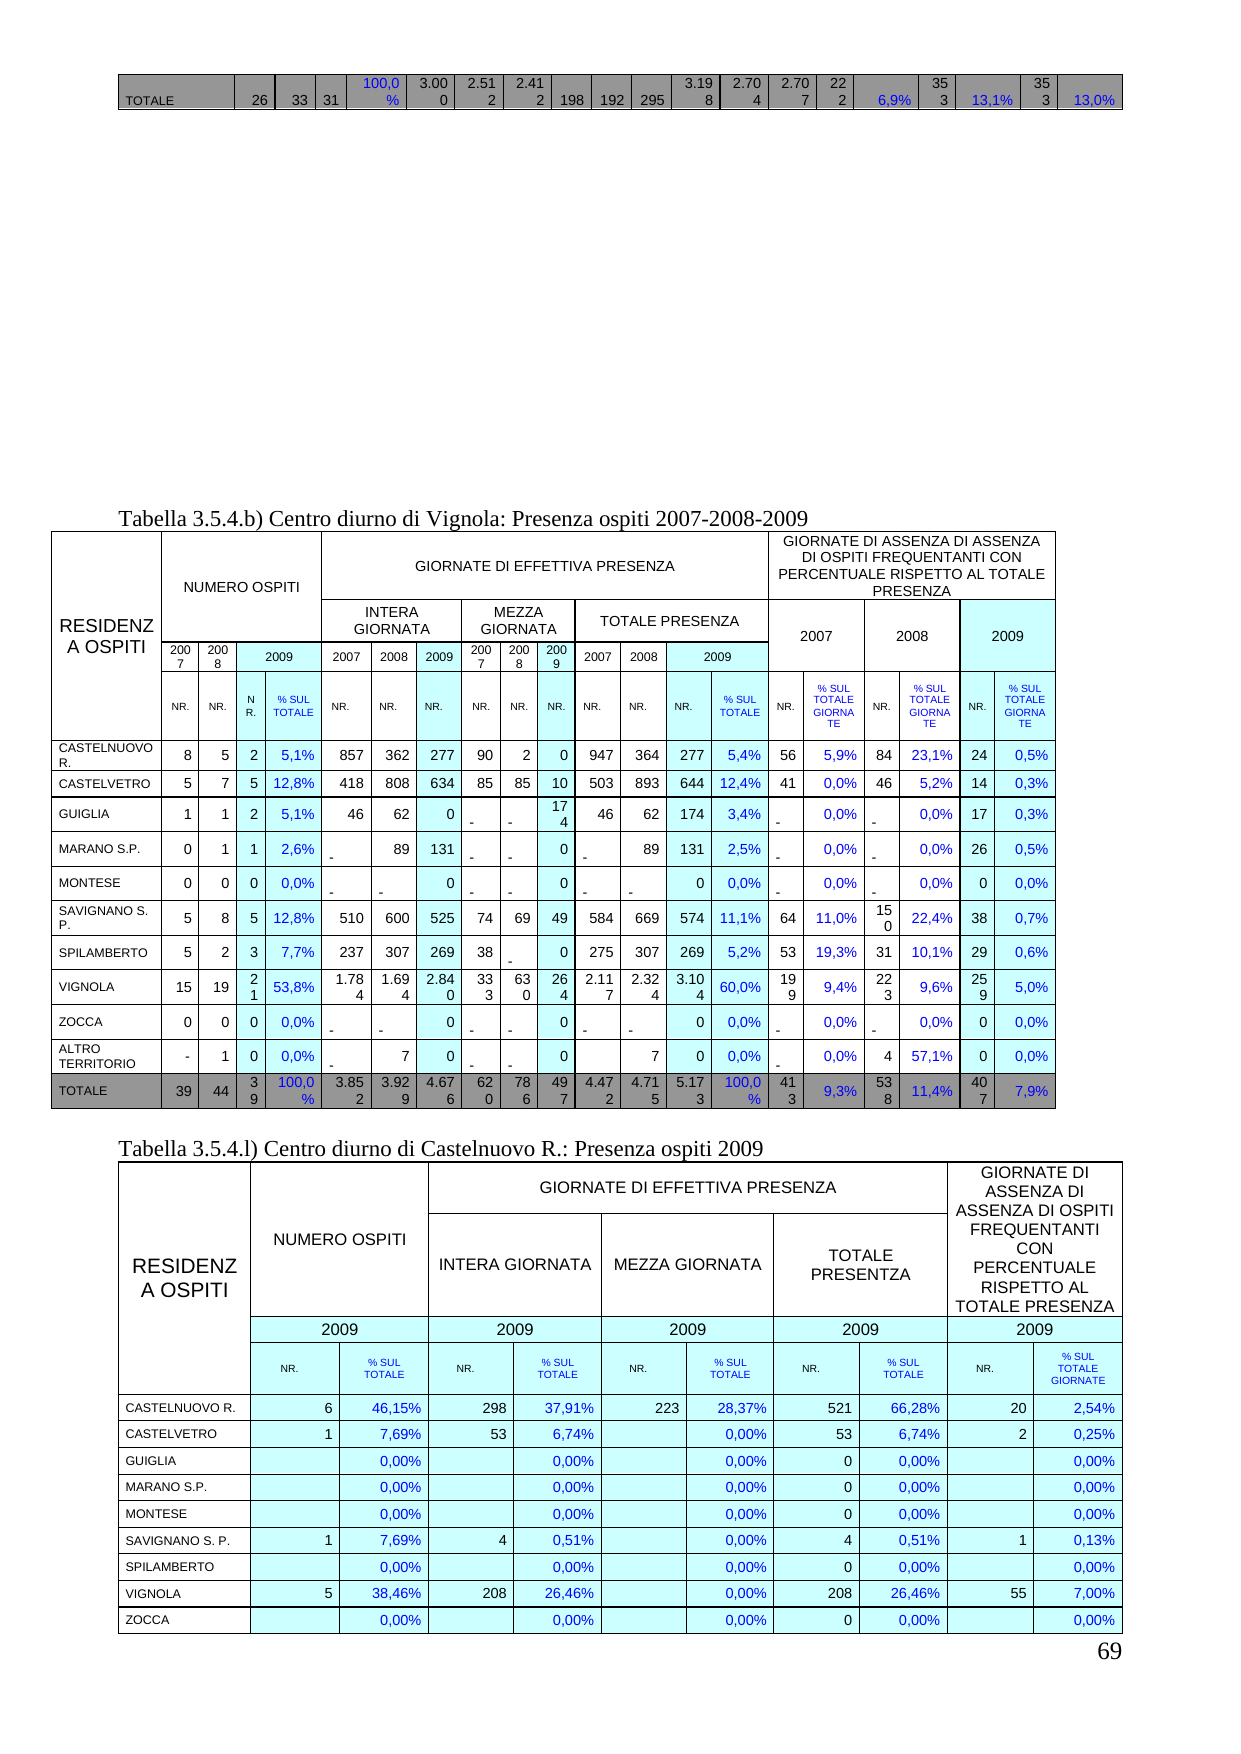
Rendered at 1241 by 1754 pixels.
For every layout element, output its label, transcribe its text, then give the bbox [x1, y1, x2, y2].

table_cell 0,0% [804, 1005, 864, 1038]
table_cell CASTELVETRO [119, 1421, 250, 1447]
table_cell 0,00% [514, 1448, 601, 1473]
table_cell 353 [1021, 75, 1057, 108]
table_cell 66,28% [860, 1395, 947, 1420]
table_cell 947 [576, 741, 620, 770]
table_cell 0 [237, 867, 265, 900]
table_cell 0,5% [995, 832, 1055, 866]
table_cell 0 [417, 1005, 461, 1038]
table_cell - [501, 832, 537, 866]
table_cell NR. [576, 672, 620, 740]
table_cell 0,00% [860, 1608, 947, 1633]
table_cell 0,00% [860, 1448, 947, 1473]
table_cell % SUL TOTALE GIORNATE [1034, 1343, 1122, 1394]
text Tabella 3.5.4.l) Centro diurno di Castelnuovo R.: Presenza ospiti 2009 [118, 1135, 1122, 1161]
table_cell 223 [865, 970, 899, 1004]
table_header RESIDENZA OSPITI [52, 532, 161, 740]
table_cell MONTESE [119, 1501, 250, 1527]
table_cell - [462, 798, 500, 831]
table_cell GUIGLIA [52, 798, 161, 831]
table_cell NR. [417, 672, 461, 740]
table_cell [948, 1475, 1033, 1500]
table_cell - [162, 1040, 198, 1073]
table_cell 0 [417, 798, 461, 831]
table_cell 10 [538, 771, 574, 796]
table_cell % SUL TOTALE [266, 672, 321, 740]
table_cell NR. [865, 672, 899, 740]
table_cell 0,0% [804, 867, 864, 900]
table_cell 1.784 [322, 970, 371, 1004]
table_cell 4.715 [621, 1074, 666, 1108]
table_cell 0,00% [514, 1501, 601, 1527]
table_cell 0,00% [1034, 1608, 1122, 1633]
table_cell 38 [961, 901, 994, 935]
table_cell 2,6% [266, 832, 321, 866]
table_cell 6,74% [860, 1421, 947, 1447]
table_cell 100,0% [347, 75, 406, 108]
table_cell 46,15% [340, 1395, 428, 1420]
table_cell 2008 [372, 643, 416, 671]
table_cell 26,46% [860, 1581, 947, 1606]
table_cell 0,00% [687, 1528, 773, 1553]
table_cell 0 [199, 1005, 236, 1038]
table_cell 0,0% [712, 867, 768, 900]
table_cell 2.704 [721, 75, 768, 108]
table_cell 0 [538, 1040, 574, 1073]
table_cell 0,0% [900, 1005, 959, 1038]
table_cell 2009 [948, 1317, 1122, 1342]
table_cell 208 [429, 1581, 513, 1606]
table_cell 0,3% [995, 798, 1055, 831]
table_cell 7,69% [340, 1421, 428, 1447]
table_cell NR. [948, 1343, 1033, 1394]
table_cell 0,51% [860, 1528, 947, 1553]
table_cell INTERA GIORNATA [322, 600, 461, 641]
table_cell 2009 [961, 600, 1055, 671]
table_cell - [769, 832, 803, 866]
table_cell 5 [199, 741, 236, 770]
table_cell 22,4% [900, 901, 959, 935]
table_cell 3.000 [407, 75, 454, 108]
table_cell 0,00% [340, 1554, 428, 1580]
table_cell 269 [417, 936, 461, 969]
table_cell 0,00% [687, 1475, 773, 1500]
table_cell 13,1% [956, 75, 1020, 108]
table_cell 364 [621, 741, 666, 770]
table_cell MARANO S.P. [119, 1475, 250, 1500]
table_cell 20 [948, 1395, 1033, 1420]
table_cell 53 [774, 1421, 859, 1447]
table_cell 333 [462, 970, 500, 1004]
table_cell 0 [774, 1501, 859, 1527]
table_cell 198 [552, 75, 591, 108]
table_cell 521 [774, 1395, 859, 1420]
table_cell 5,1% [266, 741, 321, 770]
table_cell 2007 [162, 643, 198, 671]
table_cell 1 [162, 798, 198, 831]
table_header NUMERO OSPITI [162, 532, 321, 641]
table_cell - [576, 832, 620, 866]
table_cell 4 [865, 1040, 899, 1073]
table_cell 12,8% [266, 771, 321, 796]
table_cell 0 [237, 1040, 265, 1073]
table_header GIORNATE DI ASSENZA DI ASSENZA DI OSPITI FREQUENTANTI CON PERCENTUALE RISPETTO AL TOTALE PRESENZA [948, 1163, 1122, 1316]
table_cell 538 [865, 1074, 899, 1108]
table_cell 5,9% [804, 741, 864, 770]
table_cell [602, 1608, 686, 1633]
table_cell 0,00% [1034, 1475, 1122, 1500]
table_cell 1 [199, 798, 236, 831]
table_cell CASTELNUOVO R. [52, 741, 161, 770]
table_cell [429, 1608, 513, 1633]
table_cell 5,1% [266, 798, 321, 831]
table_cell [602, 1448, 686, 1473]
table_cell NR. [237, 672, 265, 740]
table_cell NR. [602, 1343, 686, 1394]
table_cell 275 [576, 936, 620, 969]
table_cell % SUL TOTALE [340, 1343, 428, 1394]
table_cell - [322, 867, 371, 900]
table_cell 41 [769, 771, 803, 796]
table_cell 0,00% [340, 1608, 428, 1633]
table_cell - [372, 867, 416, 900]
table_cell 2008 [621, 643, 666, 671]
table_cell 0 [199, 867, 236, 900]
table_cell 2.707 [769, 75, 816, 108]
table_cell 0,00% [514, 1475, 601, 1500]
table_cell 6 [251, 1395, 339, 1420]
table_cell 12,4% [712, 771, 768, 796]
table_cell 10,1% [900, 936, 959, 969]
table_cell - [322, 832, 371, 866]
table_cell 1 [199, 1040, 236, 1073]
table_cell - [621, 1005, 666, 1038]
table_cell 26 [961, 832, 994, 866]
table_cell 17 [961, 798, 994, 831]
table_cell 634 [417, 771, 461, 796]
table_header GIORNATE DI ASSENZA DI ASSENZA DI OSPITI FREQUENTANTI CON PERCENTUALE RISPETTO AL TOTALE PRESENZA [769, 532, 1055, 599]
table_cell 19 [199, 970, 236, 1004]
table_cell 0 [237, 1005, 265, 1038]
table_cell 26 [235, 75, 274, 108]
table_cell 53 [769, 936, 803, 969]
table_cell 2009 [538, 643, 574, 671]
table_cell 28,37% [687, 1395, 773, 1420]
table_cell 0,0% [804, 832, 864, 866]
table_cell 893 [621, 771, 666, 796]
table_cell 0 [774, 1608, 859, 1633]
table_cell - [501, 1040, 537, 1073]
table_cell NR. [429, 1343, 513, 1394]
table_cell [948, 1448, 1033, 1473]
table_cell 46 [865, 771, 899, 796]
table_cell 0,7% [995, 901, 1055, 935]
table_cell 7,9% [995, 1074, 1055, 1108]
table_cell 2 [501, 741, 537, 770]
table_cell 0,6% [995, 936, 1055, 969]
table_cell 0 [162, 1005, 198, 1038]
table_cell 11,1% [712, 901, 768, 935]
table_cell 84 [865, 741, 899, 770]
table_cell 100,0% [266, 1074, 321, 1108]
table_cell % SUL TOTALE GIORNATE [804, 672, 864, 740]
table_cell [251, 1475, 339, 1500]
table_header NUMERO OSPITI [251, 1163, 428, 1316]
table_cell [602, 1554, 686, 1580]
table_cell 353 [919, 75, 955, 108]
table_cell 11,4% [900, 1074, 959, 1108]
table_cell 0,13% [1034, 1528, 1122, 1553]
table_cell 0,0% [712, 1005, 768, 1038]
table_cell 669 [621, 901, 666, 935]
table_cell 3,4% [712, 798, 768, 831]
table_cell 0 [162, 832, 198, 866]
table_cell 38,46% [340, 1581, 428, 1606]
table_cell SPILAMBERTO [52, 936, 161, 969]
table_cell % SUL TOTALE [712, 672, 768, 740]
table_cell 14 [961, 771, 994, 796]
table_cell 4.676 [417, 1074, 461, 1108]
table_cell - [501, 798, 537, 831]
table_cell 0 [538, 867, 574, 900]
table_cell 24 [961, 741, 994, 770]
table_cell 269 [667, 936, 711, 969]
table_cell 29 [961, 936, 994, 969]
table_cell 1.694 [372, 970, 416, 1004]
table_cell - [322, 1005, 371, 1038]
table_cell VIGNOLA [52, 970, 161, 1004]
table_cell 53,8% [266, 970, 321, 1004]
table_cell - [576, 1005, 620, 1038]
table_cell 584 [576, 901, 620, 935]
table_cell 3.104 [667, 970, 711, 1004]
table_cell 0,00% [687, 1608, 773, 1633]
table_header GIORNATE DI EFFETTIVA PRESENZA [322, 532, 768, 599]
table_cell CASTELNUOVO R. [119, 1395, 250, 1420]
table_cell 2 [237, 798, 265, 831]
table_cell 0,0% [804, 798, 864, 831]
table_cell 2008 [865, 600, 959, 671]
table_cell GUIGLIA [119, 1448, 250, 1473]
table_cell 85 [462, 771, 500, 796]
table_cell 223 [602, 1395, 686, 1420]
table_cell 31 [865, 936, 899, 969]
table_cell 0,0% [804, 771, 864, 796]
table_cell 5 [237, 901, 265, 935]
table_cell 2.324 [621, 970, 666, 1004]
table_cell 19,3% [804, 936, 864, 969]
table_cell 857 [322, 741, 371, 770]
table_cell 259 [961, 970, 994, 1004]
table_cell 74 [462, 901, 500, 935]
table_cell [602, 1528, 686, 1553]
table_cell 0 [417, 867, 461, 900]
table_cell 0 [961, 1005, 994, 1038]
table_cell TOTALE [52, 1074, 161, 1108]
table_cell 237 [322, 936, 371, 969]
table_cell - [501, 867, 537, 900]
table_cell 0,00% [687, 1421, 773, 1447]
table_cell 1 [948, 1528, 1033, 1553]
table_cell NR. [162, 672, 198, 740]
table_cell MARANO S.P. [52, 832, 161, 866]
table_cell 7,7% [266, 936, 321, 969]
table_cell % SUL TOTALE GIORNATE [900, 672, 959, 740]
table_cell [251, 1608, 339, 1633]
table_cell 2,54% [1034, 1395, 1122, 1420]
table_cell % SUL TOTALE [514, 1343, 601, 1394]
table_cell 7,69% [340, 1528, 428, 1553]
table_cell [251, 1448, 339, 1473]
table_cell 0,0% [804, 1040, 864, 1073]
table_cell 0,5% [995, 741, 1055, 770]
table_cell 510 [322, 901, 371, 935]
table_cell 208 [774, 1581, 859, 1606]
table_cell 69 [501, 901, 537, 935]
table_cell 497 [538, 1074, 574, 1108]
table_cell 0,00% [687, 1581, 773, 1606]
table_cell 2 [199, 936, 236, 969]
table_cell 2 [948, 1421, 1033, 1447]
table_cell 0 [774, 1554, 859, 1580]
table_cell 55 [948, 1581, 1033, 1606]
table_cell 0 [667, 1040, 711, 1073]
table_cell 90 [462, 741, 500, 770]
table_cell 418 [322, 771, 371, 796]
table_cell 0,0% [900, 867, 959, 900]
table_cell 12,8% [266, 901, 321, 935]
table_cell [429, 1475, 513, 1500]
text Tabella 3.5.4.b) Centro diurno di Vignola: Presenza ospiti 2007-2008-2009 [118, 505, 1122, 531]
table_cell 0,00% [514, 1608, 601, 1633]
table_cell 131 [667, 832, 711, 866]
table_cell - [621, 867, 666, 900]
table_cell 2007 [576, 643, 620, 671]
table_cell 503 [576, 771, 620, 796]
table_cell 5 [162, 936, 198, 969]
table_cell 62 [372, 798, 416, 831]
table_cell 0 [538, 936, 574, 969]
table_cell - [865, 1005, 899, 1038]
table_cell 199 [769, 970, 803, 1004]
table_cell 2009 [602, 1317, 773, 1342]
table_cell 9,6% [900, 970, 959, 1004]
table_cell 89 [621, 832, 666, 866]
table_cell 2009 [417, 643, 461, 671]
table_cell [429, 1448, 513, 1473]
table_cell 7 [621, 1040, 666, 1073]
table_cell 0,00% [860, 1554, 947, 1580]
table_cell 0,00% [860, 1501, 947, 1527]
table_cell 9,3% [804, 1074, 864, 1108]
table_cell 0,0% [900, 798, 959, 831]
table_cell 0,0% [266, 867, 321, 900]
table_cell - [501, 1005, 537, 1038]
table_cell 600 [372, 901, 416, 935]
table_cell 0,51% [514, 1528, 601, 1553]
table_cell 362 [372, 741, 416, 770]
table_cell - [865, 867, 899, 900]
table_cell 5,4% [712, 741, 768, 770]
table_cell 8 [199, 901, 236, 935]
table_cell 5,0% [995, 970, 1055, 1004]
table_cell 0 [774, 1448, 859, 1473]
table_cell TOTALE PRESENTZA [774, 1214, 947, 1316]
table_cell 0 [774, 1475, 859, 1500]
table_cell NR. [769, 672, 803, 740]
table_cell 9,4% [804, 970, 864, 1004]
table_cell [429, 1501, 513, 1527]
table_cell - [462, 1005, 500, 1038]
table_cell 8 [162, 741, 198, 770]
table_cell 7 [199, 771, 236, 796]
table_cell 21 [237, 970, 265, 1004]
table_cell 174 [667, 798, 711, 831]
table_cell 5 [162, 771, 198, 796]
table_cell 2.117 [576, 970, 620, 1004]
table_cell 2 [237, 741, 265, 770]
table_cell 0,00% [687, 1448, 773, 1473]
table_cell % SUL TOTALE [860, 1343, 947, 1394]
table_cell 630 [501, 970, 537, 1004]
table_cell NR. [538, 672, 574, 740]
table_cell 786 [501, 1074, 537, 1108]
table_cell NR. [372, 672, 416, 740]
table_cell - [865, 832, 899, 866]
table_cell 1 [199, 832, 236, 866]
table_cell 23,1% [900, 741, 959, 770]
table_cell 2,5% [712, 832, 768, 866]
table_cell 0,00% [1034, 1501, 1122, 1527]
table_cell CASTELVETRO [52, 771, 161, 796]
table_cell 295 [632, 75, 671, 108]
table_cell 31 [316, 75, 346, 108]
table_cell 0 [417, 1040, 461, 1073]
table_cell 307 [372, 936, 416, 969]
table_cell 44 [199, 1074, 236, 1108]
table_cell 0 [162, 867, 198, 900]
table_cell - [769, 867, 803, 900]
table_cell - [769, 1040, 803, 1073]
table_cell [576, 1040, 620, 1073]
table_cell 39 [237, 1074, 265, 1108]
table_cell 56 [769, 741, 803, 770]
table_cell [251, 1501, 339, 1527]
table_cell NR. [621, 672, 666, 740]
table_cell 2007 [322, 643, 371, 671]
table_header GIORNATE DI EFFETTIVA PRESENZA [429, 1163, 947, 1213]
table_cell 407 [961, 1074, 994, 1108]
table_cell 49 [538, 901, 574, 935]
table_cell 0,00% [1034, 1554, 1122, 1580]
table_cell [602, 1501, 686, 1527]
table_cell 62 [621, 798, 666, 831]
table_cell ALTRO TERRITORIO [52, 1040, 161, 1073]
table_cell 222 [817, 75, 853, 108]
table_cell 6,9% [854, 75, 918, 108]
table_cell [948, 1501, 1033, 1527]
table_cell 525 [417, 901, 461, 935]
table_cell - [576, 867, 620, 900]
table_cell 2007 [769, 600, 864, 671]
table_cell 85 [501, 771, 537, 796]
table_cell 1 [237, 832, 265, 866]
table_cell [251, 1554, 339, 1580]
table_cell 0 [538, 832, 574, 866]
table_cell 89 [372, 832, 416, 866]
table_cell 0,0% [266, 1005, 321, 1038]
table_cell 2.512 [455, 75, 503, 108]
table_cell VIGNOLA [119, 1581, 250, 1606]
table_cell 277 [667, 741, 711, 770]
table_cell 39 [162, 1074, 198, 1108]
table_cell 0 [667, 867, 711, 900]
table_cell 2008 [501, 643, 537, 671]
table_cell 57,1% [900, 1040, 959, 1073]
table_cell 0 [538, 1005, 574, 1038]
table_cell 0,0% [266, 1040, 321, 1073]
table_cell 1 [251, 1528, 339, 1553]
table_cell 307 [621, 936, 666, 969]
table_cell 150 [865, 901, 899, 935]
table_cell SPILAMBERTO [119, 1554, 250, 1580]
table_cell 53 [429, 1421, 513, 1447]
table_cell - [769, 1005, 803, 1038]
table_cell 2007 [462, 643, 500, 671]
table_cell - [462, 1040, 500, 1073]
table_cell 46 [322, 798, 371, 831]
table_cell 5 [251, 1581, 339, 1606]
table_cell 2009 [667, 643, 768, 671]
table_cell 11,0% [804, 901, 864, 935]
table_cell 264 [538, 970, 574, 1004]
table_cell 33 [276, 75, 315, 108]
table_cell 0,0% [995, 1005, 1055, 1038]
table_cell 5,2% [900, 771, 959, 796]
table_cell 0,00% [340, 1501, 428, 1527]
table_cell 5 [237, 771, 265, 796]
table_header RESIDENZA OSPITI [119, 1163, 250, 1394]
table_cell MONTESE [52, 867, 161, 900]
table_cell 0 [961, 1040, 994, 1073]
table_cell [948, 1554, 1033, 1580]
table_cell 60,0% [712, 970, 768, 1004]
table_cell ZOCCA [119, 1608, 250, 1633]
table_cell - [865, 798, 899, 831]
table_cell 0 [538, 741, 574, 770]
table_cell - [462, 832, 500, 866]
table_cell 3.929 [372, 1074, 416, 1108]
table_cell 1 [251, 1421, 339, 1447]
table_cell 3 [237, 936, 265, 969]
table_cell 2009 [774, 1317, 947, 1342]
table_cell 0,00% [340, 1475, 428, 1500]
table_cell 2009 [237, 643, 321, 671]
table_cell 0,0% [995, 1040, 1055, 1073]
table_cell TOTALE PRESENZA [576, 600, 768, 641]
table_cell 0,0% [712, 1040, 768, 1073]
table_cell MEZZA GIORNATA [602, 1214, 773, 1316]
table_cell - [462, 867, 500, 900]
table_cell 2.412 [504, 75, 551, 108]
table_cell 100,0% [712, 1074, 768, 1108]
table_cell % SUL TOTALE [687, 1343, 773, 1394]
table_cell - [501, 936, 537, 969]
table_cell [602, 1581, 686, 1606]
table_cell 15 [162, 970, 198, 1004]
table_cell 808 [372, 771, 416, 796]
table_cell 7 [372, 1040, 416, 1073]
table_cell % SUL TOTALE GIORNATE [995, 672, 1055, 740]
table_cell NR. [501, 672, 537, 740]
table_cell 0,00% [340, 1448, 428, 1473]
table_cell INTERA GIORNATA [429, 1214, 601, 1316]
table_cell [429, 1554, 513, 1580]
table_cell 0,00% [687, 1554, 773, 1580]
table_cell 0,0% [995, 867, 1055, 900]
table_cell NR. [462, 672, 500, 740]
table_cell 3.198 [672, 75, 719, 108]
table_cell ZOCCA [52, 1005, 161, 1038]
table_cell [948, 1608, 1033, 1633]
table_cell 5,2% [712, 936, 768, 969]
table_cell 0,00% [687, 1501, 773, 1527]
table_cell 4 [774, 1528, 859, 1553]
table_cell 0,25% [1034, 1421, 1122, 1447]
table_cell 3.852 [322, 1074, 371, 1108]
table_cell NR. [251, 1343, 339, 1394]
table_cell 13,0% [1058, 75, 1122, 108]
table_cell - [372, 1005, 416, 1038]
table_cell NR. [774, 1343, 859, 1394]
table_cell SAVIGNANO S. P. [119, 1528, 250, 1553]
table_cell 5.173 [667, 1074, 711, 1108]
table_cell 4 [429, 1528, 513, 1553]
table_cell MEZZA GIORNATA [462, 600, 574, 641]
table_cell 0,0% [900, 832, 959, 866]
table_cell 2009 [429, 1317, 601, 1342]
table_cell 4.472 [576, 1074, 620, 1108]
table_cell 2008 [199, 643, 236, 671]
table_cell 7,00% [1034, 1581, 1122, 1606]
table_cell TOTALE [119, 75, 234, 108]
table_cell 0,00% [1034, 1448, 1122, 1473]
table_cell 0,3% [995, 771, 1055, 796]
table_cell 64 [769, 901, 803, 935]
table_cell 131 [417, 832, 461, 866]
table_cell [602, 1421, 686, 1447]
table_cell 620 [462, 1074, 500, 1108]
table_cell 37,91% [514, 1395, 601, 1420]
table_cell 0,00% [514, 1554, 601, 1580]
table_cell NR. [322, 672, 371, 740]
table_cell - [769, 798, 803, 831]
table_cell NR. [667, 672, 711, 740]
table_cell 174 [538, 798, 574, 831]
table_cell 574 [667, 901, 711, 935]
table_cell 413 [769, 1074, 803, 1108]
table_cell 5 [162, 901, 198, 935]
table_cell 2.840 [417, 970, 461, 1004]
table_cell 277 [417, 741, 461, 770]
table_cell [602, 1475, 686, 1500]
table_cell NR. [199, 672, 236, 740]
table_cell 38 [462, 936, 500, 969]
table_cell 6,74% [514, 1421, 601, 1447]
table_cell 0 [667, 1005, 711, 1038]
table_cell 0 [961, 867, 994, 900]
table_cell NR. [961, 672, 994, 740]
table_cell 26,46% [514, 1581, 601, 1606]
table_cell 192 [592, 75, 631, 108]
table_cell - [322, 1040, 371, 1073]
table_cell 46 [576, 798, 620, 831]
table_cell SAVIGNANO S. P. [52, 901, 161, 935]
table_cell 644 [667, 771, 711, 796]
table_cell 0,00% [860, 1475, 947, 1500]
table_cell 298 [429, 1395, 513, 1420]
table_cell 2009 [251, 1317, 428, 1342]
